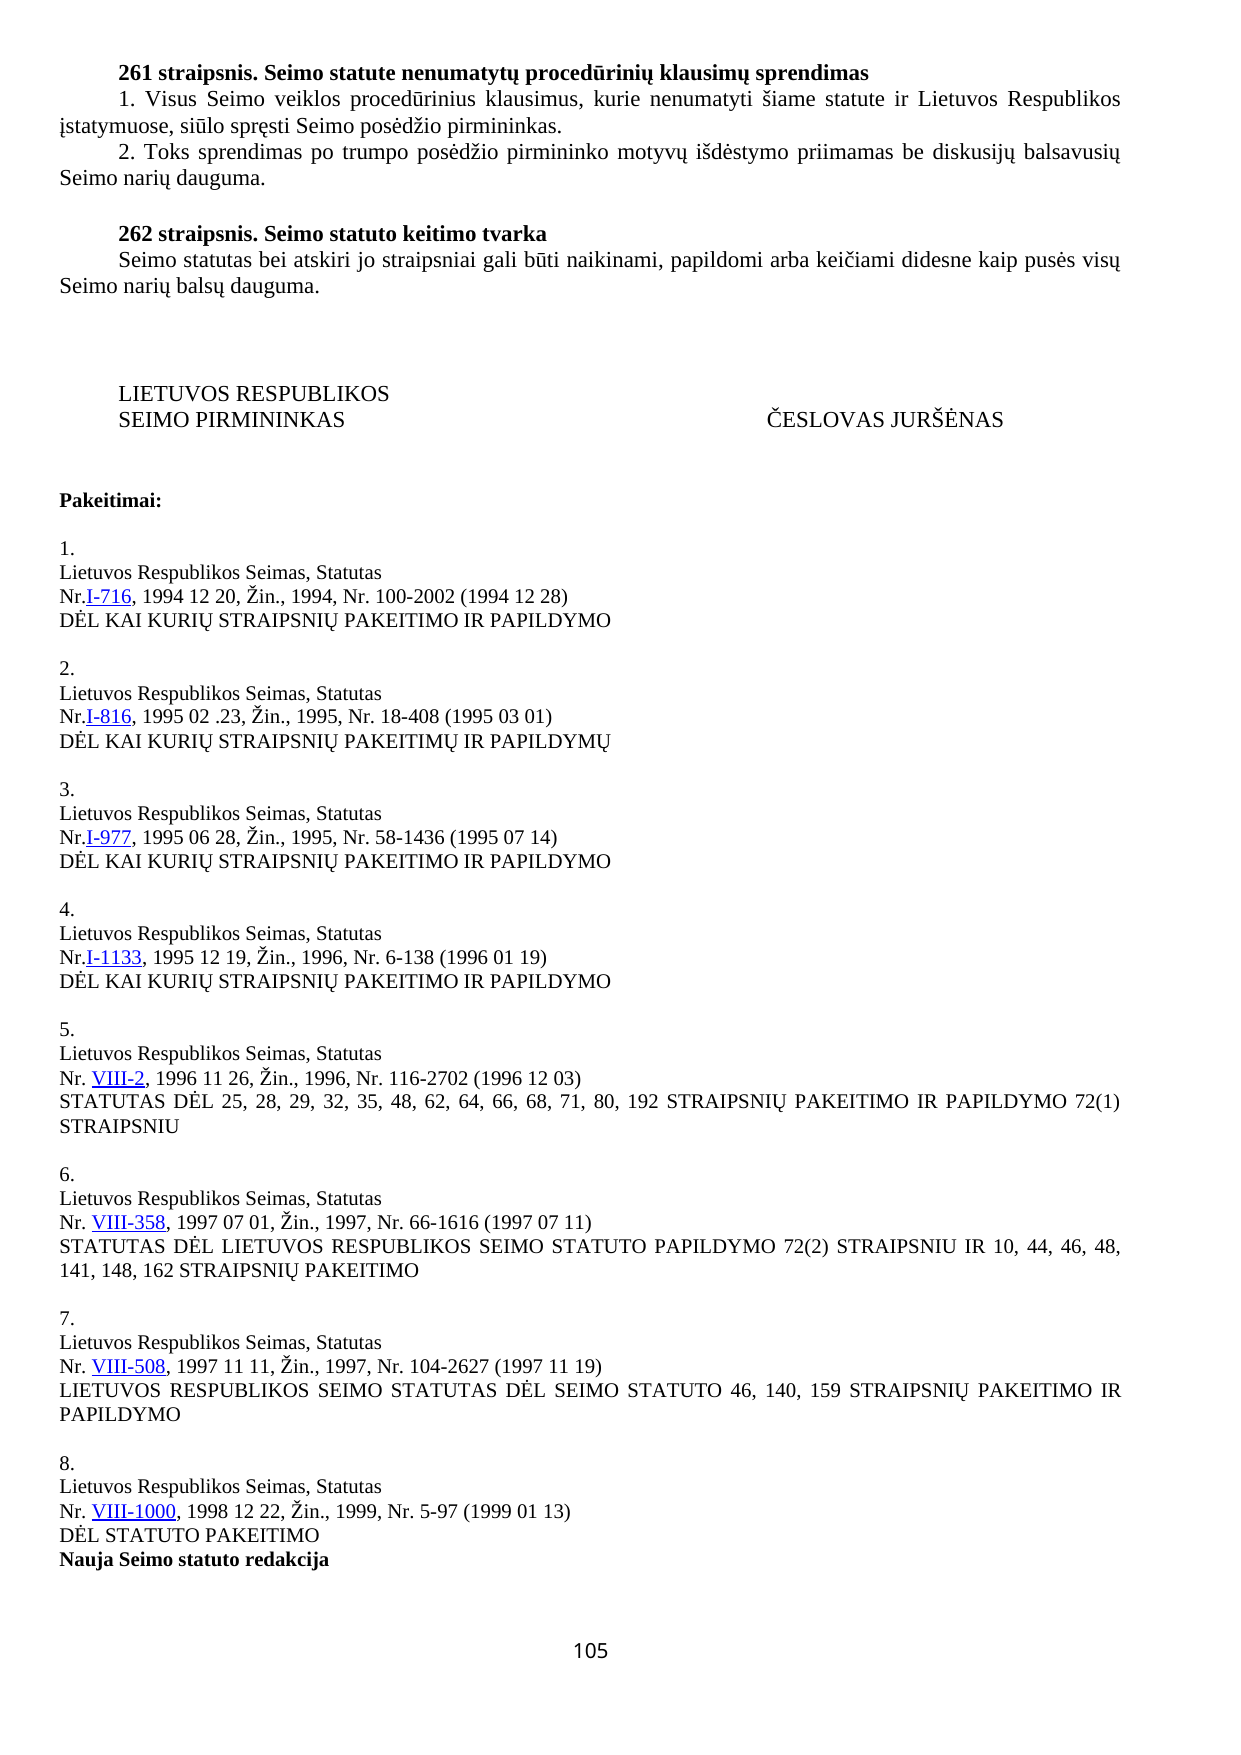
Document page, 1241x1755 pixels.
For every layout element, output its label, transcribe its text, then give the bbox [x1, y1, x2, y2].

text Lietuvos Respublikos Seimas, Statutas [59, 1186, 1122, 1210]
text 6. [59, 1162, 1122, 1186]
text DĖL KAI KURIŲ STRAIPSNIŲ PAKEITIMŲ IR PAPILDYMŲ [59, 728, 1122, 753]
text Nr. VIII-2, 1996 11 26, Žin., 1996, Nr. 116-2702 (1996 12 03) [59, 1065, 1122, 1089]
text LIETUVOS RESPUBLIKOS [59, 380, 1122, 406]
text 4. [59, 897, 1122, 921]
text DĖL STATUTO PAKEITIMO [59, 1523, 1122, 1547]
text Nr.I-977, 1995 06 28, Žin., 1995, Nr. 58-1436 (1995 07 14) [59, 825, 1122, 849]
text Nr.I-716, 1994 12 20, Žin., 1994, Nr. 100-2002 (1994 12 28) [59, 584, 1122, 608]
text 8. [59, 1450, 1122, 1474]
text Nr.I-816, 1995 02 .23, Žin., 1995, Nr. 18-408 (1995 03 01) [59, 704, 1122, 728]
text 261 straipsnis. Seimo statute nenumatytų procedūrinių klausimų sprendimas [59, 59, 1122, 85]
text DĖL KAI KURIŲ STRAIPSNIŲ PAKEITIMO IR PAPILDYMO [59, 608, 1122, 632]
text DĖL KAI KURIŲ STRAIPSNIŲ PAKEITIMO IR PAPILDYMO [59, 849, 1122, 873]
text SEIMO PIRMININKAS ČESLOVAS JURŠĖNAS [59, 406, 1122, 433]
text LIETUVOS RESPUBLIKOS SEIMO STATUTAS DĖL SEIMO STATUTO 46, 140, 159 STRAIPSNIŲ PAKEITIMO IR PAPILDYMO [59, 1378, 1122, 1426]
text 1. [59, 536, 1122, 560]
text Nauja Seimo statuto redakcija [59, 1547, 1122, 1571]
text Lietuvos Respublikos Seimas, Statutas [59, 1330, 1122, 1354]
text Nr. VIII-508, 1997 11 11, Žin., 1997, Nr. 104-2627 (1997 11 19) [59, 1354, 1122, 1378]
text 2. Toks sprendimas po trumpo posėdžio pirmininko motyvų išdėstymo priimamas be diskusijų balsavusių Seimo narių dauguma. [59, 138, 1122, 191]
text Lietuvos Respublikos Seimas, Statutas [59, 1041, 1122, 1065]
text 3. [59, 777, 1122, 801]
text Seimo statutas bei atskiri jo straipsniai gali būti naikinami, papildomi arba keičiami didesne kaip pusės visų Seimo narių balsų dauguma. [59, 246, 1122, 299]
text Lietuvos Respublikos Seimas, Statutas [59, 1474, 1122, 1498]
text Nr. VIII-1000, 1998 12 22, Žin., 1999, Nr. 5-97 (1999 01 13) [59, 1498, 1122, 1523]
text 1. Visus Seimo veiklos procedūrinius klausimus, kurie nenumatyti šiame statute ir Lietuvos Respublikos įstatymuose, siūlo spręsti Seimo posėdžio pirmininkas. [59, 85, 1122, 138]
text 5. [59, 1017, 1122, 1041]
text Pakeitimai: [59, 488, 1122, 512]
text STATUTAS DĖL LIETUVOS RESPUBLIKOS SEIMO STATUTO PAPILDYMO 72(2) STRAIPSNIU IR 10, 44, 46, 48, 141, 148, 162 STRAIPSNIŲ PAKEITIMO [59, 1234, 1122, 1282]
text 7. [59, 1306, 1122, 1330]
text 262 straipsnis. Seimo statuto keitimo tvarka [59, 219, 1122, 246]
text Lietuvos Respublikos Seimas, Statutas [59, 921, 1122, 945]
text STATUTAS DĖL 25, 28, 29, 32, 35, 48, 62, 64, 66, 68, 71, 80, 192 STRAIPSNIŲ PAKEITIMO IR PAPILDYMO 72(1) STRAIPSNIU [59, 1089, 1122, 1138]
text Nr. VIII-358, 1997 07 01, Žin., 1997, Nr. 66-1616 (1997 07 11) [59, 1210, 1122, 1234]
text Lietuvos Respublikos Seimas, Statutas [59, 680, 1122, 704]
text Lietuvos Respublikos Seimas, Statutas [59, 801, 1122, 825]
text Lietuvos Respublikos Seimas, Statutas [59, 560, 1122, 584]
text DĖL KAI KURIŲ STRAIPSNIŲ PAKEITIMO IR PAPILDYMO [59, 969, 1122, 993]
text Nr.I-1133, 1995 12 19, Žin., 1996, Nr. 6-138 (1996 01 19) [59, 945, 1122, 969]
text 2. [59, 656, 1122, 680]
